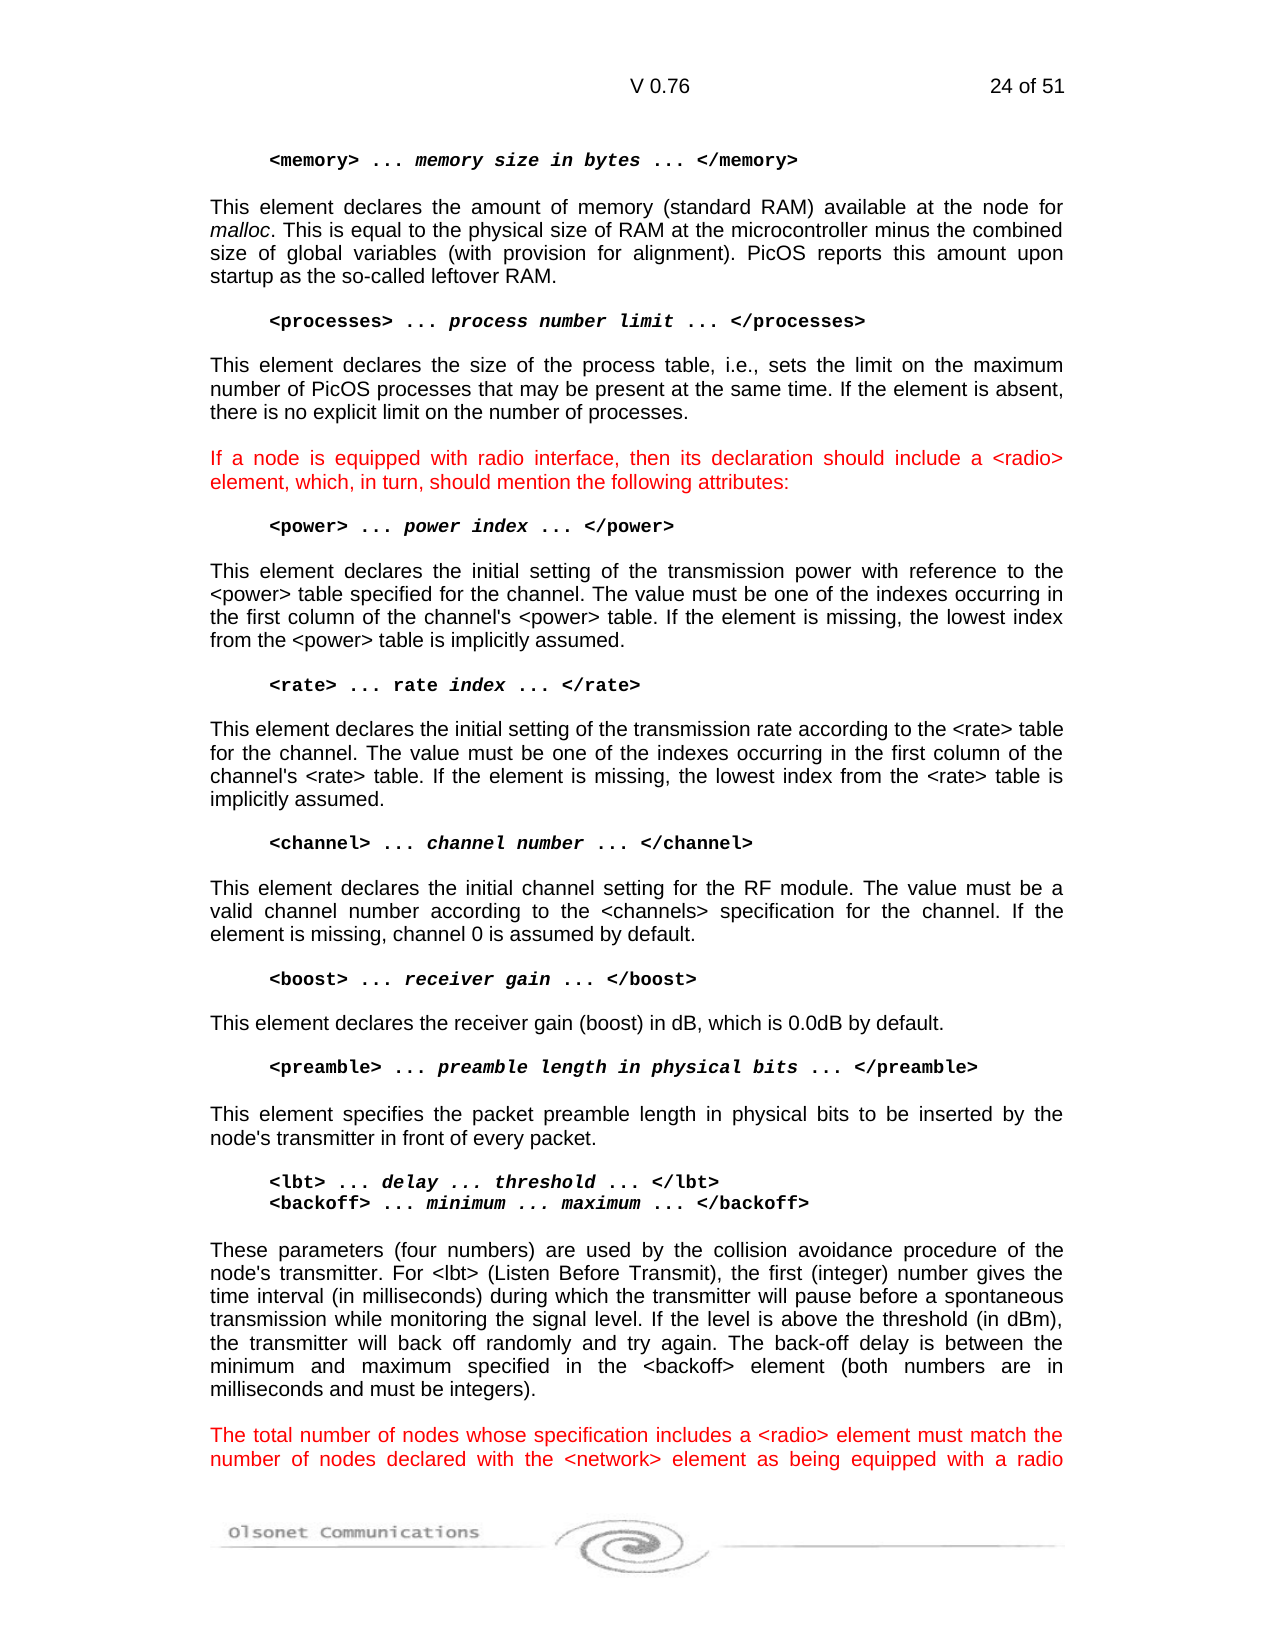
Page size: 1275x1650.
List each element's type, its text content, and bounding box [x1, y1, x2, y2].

text <power> ... power index ... </power> [269, 517, 1065, 538]
text <boost> ... receiver gain ... </boost> [269, 969, 1065, 991]
text <preamble> ... preamble length in physical bits ... </preamble> [269, 1058, 1065, 1079]
text This element declares the size of the process table, i.e., sets the limit on the maximum number of PicOS processes that may be present at the same time. If the element is absent, there is no explicit limit on the number of processes. [210, 354, 1065, 424]
text <rate> ... rate index ... </rate> [269, 675, 1065, 697]
text These parameters (four numbers) are used by the collision avoidance procedure of the node's transmitter. For <lbt> (Listen Before Transmit), the first (integer) number gives the time interval (in milliseconds) during which the transmitter will pause before a spontaneous transmission while monitoring the signal level. If the level is above the threshold (in dBm), the transmitter will back off randomly and try again. The back-off delay is between the minimum and maximum specified in the <backoff> element (both numbers are in milliseconds and must be integers). [210, 1238, 1065, 1401]
text <memory> ... memory size in bytes ... </memory> [269, 151, 1065, 172]
text This element declares the initial setting of the transmission power with reference to the <power> table specified for the channel. The value must be one of the indexes occurring in the first column of the channel's <power> table. If the element is missing, the lowest index from the <power> table is implicitly assumed. [210, 559, 1065, 652]
text <lbt> ... delay ... threshold ... </lbt> [269, 1172, 1065, 1194]
text This element specifies the packet preamble length in physical bits to be inserted by the node's transmitter in front of every packet. [210, 1103, 1065, 1149]
text This element declares the initial channel setting for the RF module. The value must be a valid channel number according to the <channels> specification for the channel. If the element is missing, channel 0 is assumed by default. [210, 876, 1065, 946]
text <backoff> ... minimum ... maximum ... </backoff> [269, 1194, 1065, 1215]
text If a node is equipped with radio interface, then its declaration should include a <radio> element, which, in turn, should mention the following attributes: [210, 447, 1065, 493]
picture [210, 1504, 1065, 1596]
text <channel> ... channel number ... </channel> [269, 834, 1065, 855]
text This element declares the amount of memory (standard RAM) available at the node for malloc. This is equal to the physical size of RAM at the microcontroller minus the combined size of global variables (with provision for alignment). PicOS reports this amount upon startup as the so-called leftover RAM. [210, 195, 1065, 288]
text This element declares the receiver gain (boost) in dB, which is 0.0dB by default. [210, 1012, 1065, 1035]
text The total number of nodes whose specification includes a <radio> element must match the number of nodes declared with the <network> element as being equipped with a radio [210, 1424, 1065, 1471]
text This element declares the initial setting of the transmission rate according to the <rate> table for the channel. The value must be one of the indexes occurring in the first column of the channel's <rate> table. If the element is missing, the lowest index from the <rate> table is implicitly assumed. [210, 718, 1065, 811]
text <processes> ... process number limit ... </processes> [269, 312, 1065, 333]
